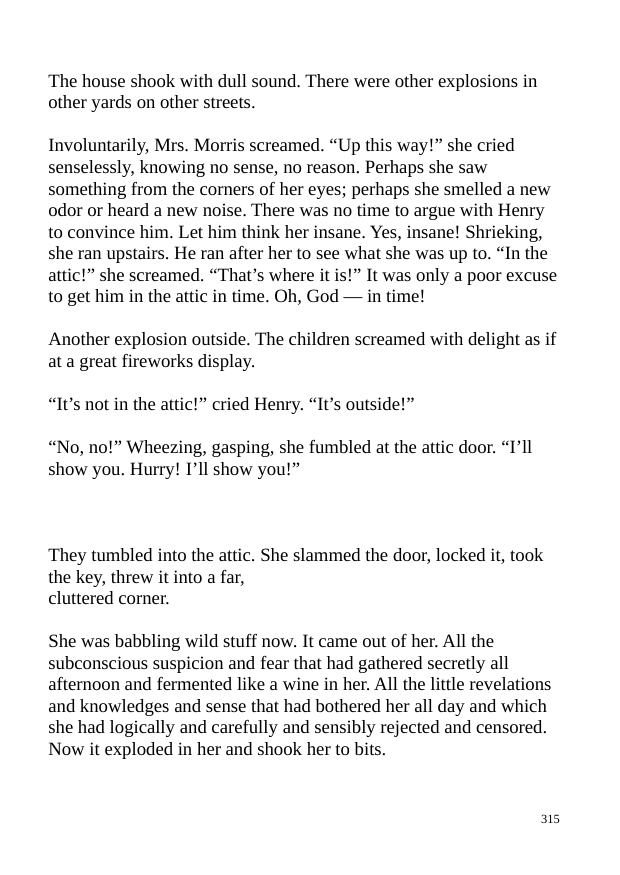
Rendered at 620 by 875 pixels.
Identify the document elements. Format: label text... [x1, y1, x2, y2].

text They tumbled into the attic. She slammed the door, locked it, took the key, threw it into a far, cluttered corner. She was babbling wild stuff now. It came out of her. All the subconscious suspicion and fear that had gathered secretly all afternoon and fermented like a wine in her. All the little revelations and knowledges and sense that had bothered her all day and which she had logically and carefully and sensibly rejected and censored. Now it exploded in her and shook her to bits. [48, 522, 559, 781]
text The house shook with dull sound. There were other explosions in other yards on other streets. Involuntarily, Mrs. Morris screamed. “Up this way!” she cried senselessly, knowing no sense, no reason. Perhaps she saw something from the corners of her eyes; perhaps she smelled a new odor or heard a new noise. There was no time to argue with Henry to convince him. Let him think her insane. Yes, insane! Shrieking, she ran upstairs. He ran after her to see what she was up to. “In the attic!” she screamed. “That’s where it is!” It was only a poor excuse to get him in the attic in time. Oh, God — in time! Another explosion outside. The children screamed with delight as if at a great fireworks display. “It’s not in the attic!” cried Henry. “It’s outside!” “No, no!” Wheezing, gasping, she fumbled at the attic door. “I’ll show you. Hurry! I’ll show you!” [48, 48, 559, 501]
